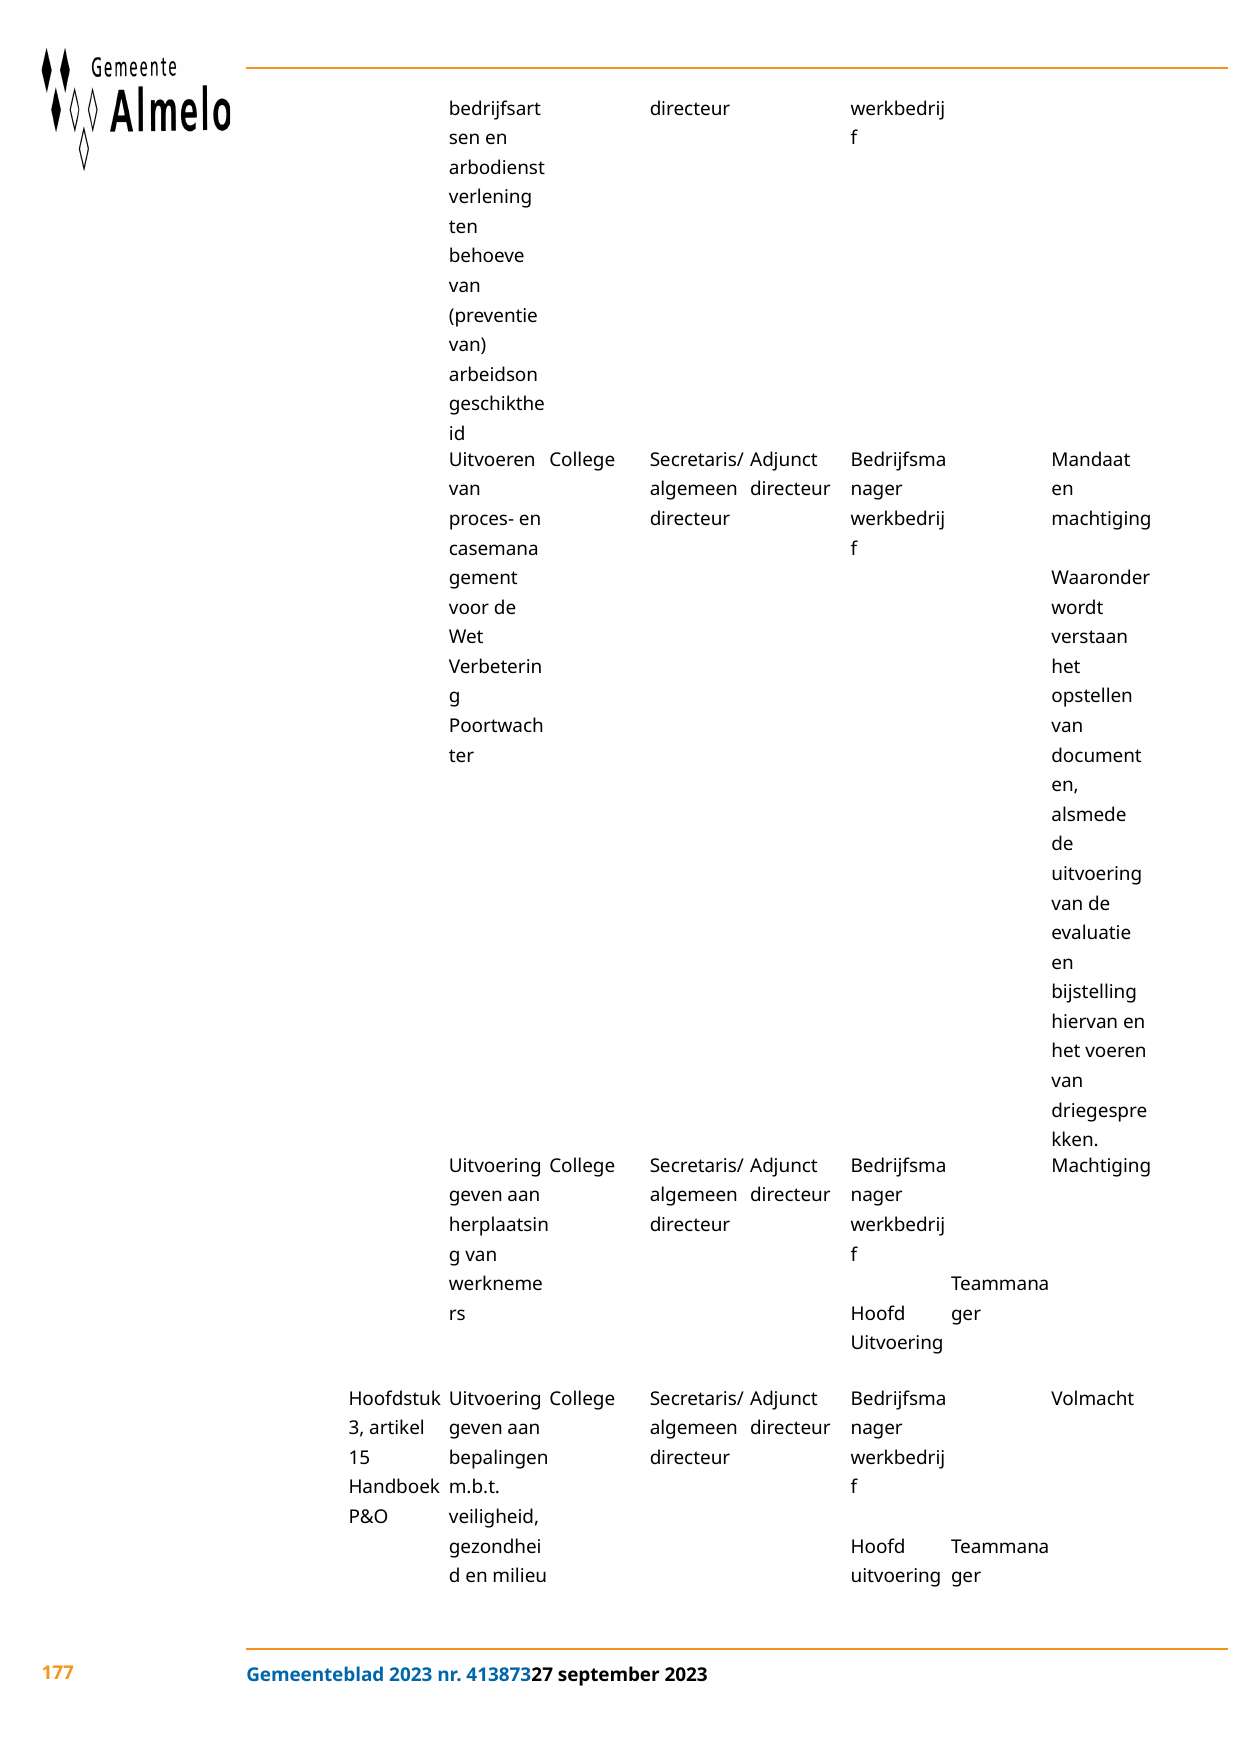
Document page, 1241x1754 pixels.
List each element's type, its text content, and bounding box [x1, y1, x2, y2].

table_cell Secretaris/ algemeen directeur [650, 446, 750, 1152]
table_cell Uitvoering geven aan herplaatsing van werknemers [449, 1152, 549, 1385]
table_cell [1051, 95, 1152, 446]
table_cell Bedrijfsmanager werkbedrijf [850, 446, 951, 1152]
table_cell [750, 95, 850, 446]
table_cell [248, 446, 348, 1152]
table_cell [248, 1385, 348, 1588]
table_cell Uitvoering geven aan bepalingen m.b.t. veiligheid, gezondheid en milieu [449, 1385, 549, 1588]
table_cell Teammanager [951, 1385, 1051, 1588]
table_cell werkbedrijf [850, 95, 951, 446]
table_cell [348, 1152, 449, 1385]
table_cell Hoofdstuk 3, artikel 15 Handboek P&O [348, 1385, 449, 1588]
table_cell bedrijfsartsen en arbodienstverlening ten behoeve van (preventie van) arbeidsongeschiktheid [449, 95, 549, 446]
table_cell Secretaris/ algemeen directeur [650, 1385, 750, 1588]
table_cell [348, 446, 449, 1152]
table_cell Bedrijfsmanager werkbedrijf Hoofd Uitvoering [850, 1152, 951, 1385]
table_cell Uitvoeren van proces- en casemanagement voor de Wet Verbetering Poortwachter [449, 446, 549, 1152]
table_cell Adjunct directeur [750, 1152, 850, 1385]
table_cell [248, 1152, 348, 1385]
table_cell Adjunct directeur [750, 446, 850, 1152]
table_cell Mandaat en machtiging Waaronder wordt verstaan het opstellen van documenten, alsmede de uitvoering van de evaluatie en bijstelling hiervan en het voeren van driegesprekken. [1051, 446, 1152, 1152]
table_cell Bedrijfsmanager werkbedrijf Hoofd uitvoering [850, 1385, 951, 1588]
table_cell Machtiging [1051, 1152, 1152, 1385]
table_cell Secretaris/ algemeen directeur [650, 1152, 750, 1385]
table_cell College [549, 446, 649, 1152]
table_cell [348, 95, 449, 446]
table_cell Adjunct directeur [750, 1385, 850, 1588]
table_cell [951, 95, 1051, 446]
table_cell Volmacht [1051, 1385, 1152, 1588]
table_cell [549, 95, 649, 446]
table_cell College [549, 1152, 649, 1385]
table_cell [248, 95, 348, 446]
table_cell [951, 446, 1051, 1152]
table_cell Teammanager [951, 1152, 1051, 1385]
table_cell directeur [650, 95, 750, 446]
table_cell College [549, 1385, 649, 1588]
picture [41, 47, 231, 172]
